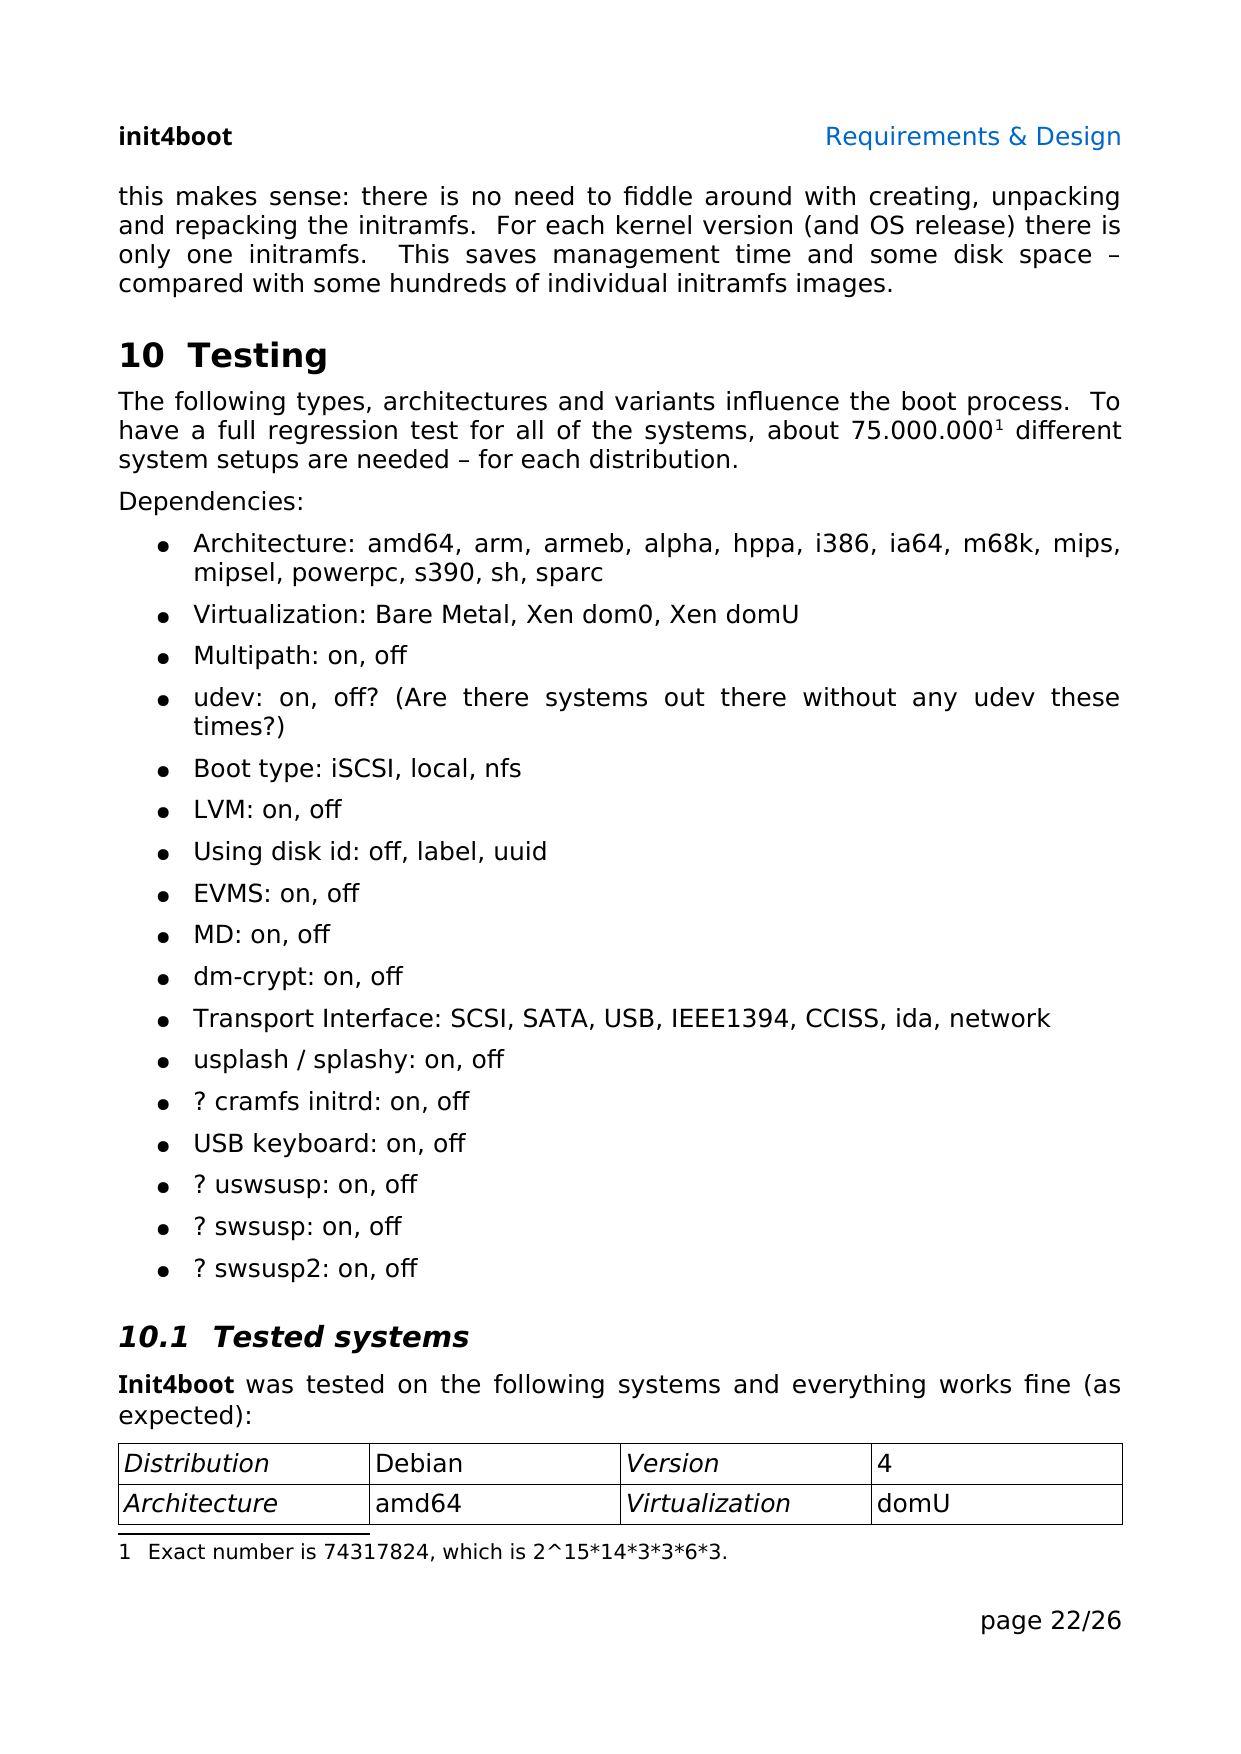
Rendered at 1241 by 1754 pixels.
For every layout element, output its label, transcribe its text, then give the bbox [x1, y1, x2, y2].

list ? swsusp2: on, off [156, 1254, 1122, 1283]
table_cell Architecture [119, 1485, 369, 1524]
list ? cramfs initrd: on, off [156, 1087, 1122, 1117]
list Multipath: on, off [156, 642, 1122, 671]
list dm-crypt: on, off [156, 962, 1122, 992]
subtitle Testing [118, 336, 1122, 375]
table_header Debian [370, 1444, 620, 1484]
list usplash / splashy: on, off [156, 1046, 1122, 1075]
table_cell domU [872, 1485, 1122, 1524]
text Exact number is 74317824, which is 2^15*14*3*3*6*3. [118, 1540, 1122, 1564]
list LVM: on, off [156, 796, 1122, 825]
list Using disk id: off, label, uuid [156, 837, 1122, 867]
table_header Distribution [119, 1444, 369, 1484]
table_header Version [621, 1444, 871, 1484]
list Transport Interface: SCSI, SATA, USB, IEEE1394, CCISS, ida, network [156, 1004, 1122, 1033]
table_cell Virtualization [621, 1485, 871, 1524]
list MD: on, off [156, 921, 1122, 950]
list ? swsusp: on, off [156, 1212, 1122, 1242]
text Init4boot was tested on the following systems and everything works fine (as expected): [118, 1367, 1122, 1430]
list Architecture: amd64, arm, armeb, alpha, hppa, i386, ia64, m68k, mips, mipsel, powerpc, s390, sh, sparc [156, 529, 1122, 587]
text Dependencies: [118, 487, 1122, 517]
list EVMS: on, off [156, 879, 1122, 908]
table_cell amd64 [370, 1485, 620, 1524]
text The following types, architectures and variants influence the boot process. To have a full regression test for all of the systems, about 75.000.000 different system setups are needed – for each distribution. [118, 387, 1122, 475]
list ? uswsusp: on, off [156, 1171, 1122, 1200]
subtitle Tested systems [118, 1321, 1122, 1355]
list USB keyboard: on, off [156, 1129, 1122, 1158]
table_header 4 [872, 1444, 1122, 1484]
list Boot type: iSCSI, local, nfs [156, 754, 1122, 783]
text this makes sense: there is no need to fiddle around with creating, unpacking and repacking the initramfs. For each kernel version (and OS release) there is only one initramfs. This saves management time and some disk space – compared with some hundreds of individual initramfs images. [118, 182, 1122, 298]
list udev: on, off? (Are there systems out there without any udev these times?) [156, 683, 1122, 742]
list Virtualization: Bare Metal, Xen dom0, Xen domU [156, 600, 1122, 629]
